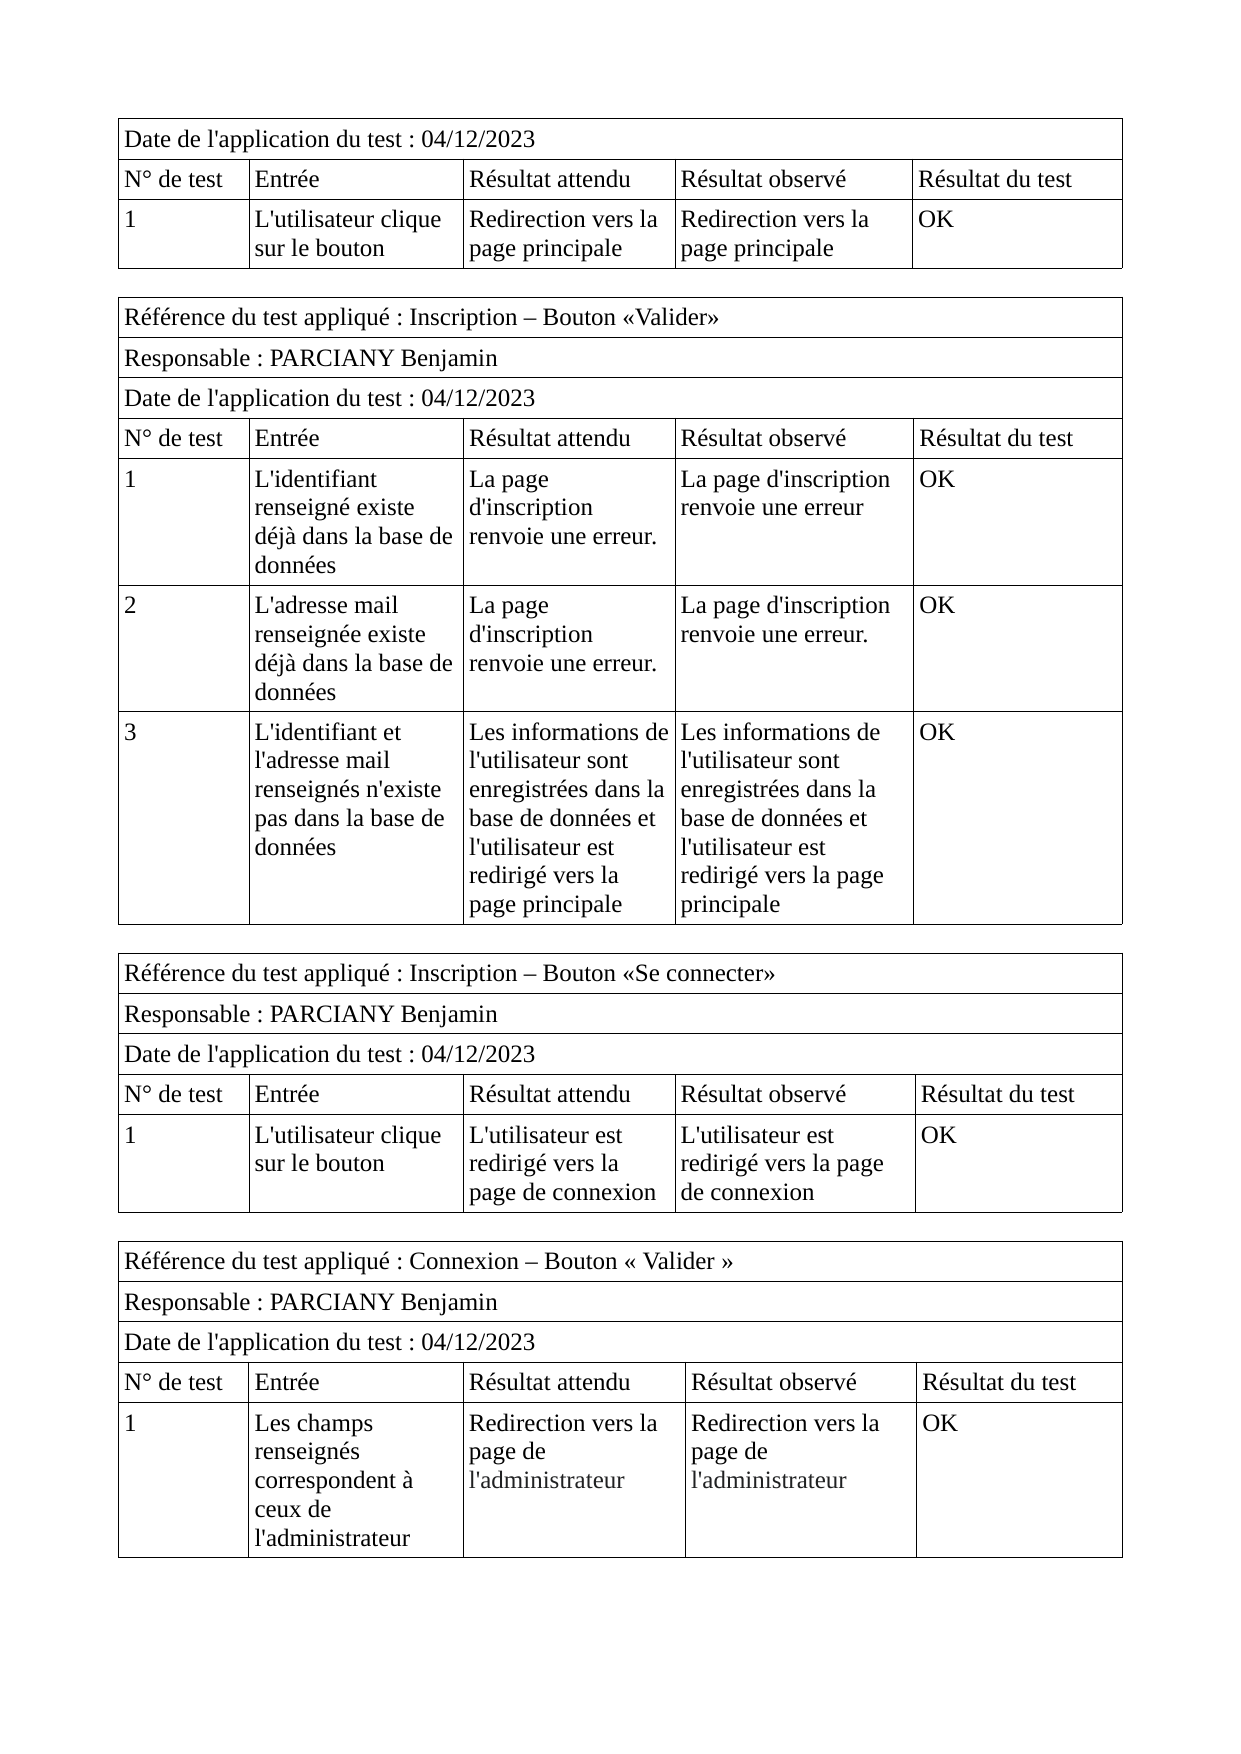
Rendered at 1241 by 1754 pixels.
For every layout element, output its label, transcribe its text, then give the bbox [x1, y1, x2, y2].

table_cell N° de test [119, 160, 249, 199]
table_cell Résultat du test [914, 419, 1122, 458]
table_cell Résultat attendu [464, 419, 675, 458]
table_cell Redirection vers la page principale [464, 200, 675, 268]
table_cell OK [913, 200, 1122, 268]
table_header Référence du test appliqué : Inscription – Bouton «Se connecter» [119, 954, 1122, 993]
table_cell Date de l'application du test : 04/12/2023 [119, 378, 1122, 418]
table_cell Entrée [250, 160, 463, 199]
table_cell Les informations de l'utilisateur sont enregistrées dans la base de données et l'utilisateur est redirigé vers la page principale [464, 712, 675, 924]
table_cell OK [914, 586, 1122, 711]
table_cell 1 [119, 1403, 248, 1557]
table_cell 1 [119, 459, 249, 584]
table_cell Entrée [249, 1363, 463, 1402]
table_cell OK [916, 1115, 1122, 1212]
table_cell L'adresse mail renseignée existe déjà dans la base de données [250, 586, 463, 711]
table_cell L'identifiant renseigné existe déjà dans la base de données [250, 459, 463, 584]
table_cell Résultat observé [686, 1363, 916, 1402]
table_cell Résultat attendu [464, 160, 675, 199]
table_cell OK [914, 459, 1122, 584]
table_cell Résultat observé [676, 1075, 915, 1114]
table_cell Date de l'application du test : 04/12/2023 [119, 119, 1122, 158]
table_cell 3 [119, 712, 249, 924]
table_cell Redirection vers la page de l'administrateur [686, 1403, 916, 1557]
table_cell Date de l'application du test : 04/12/2023 [119, 1034, 1122, 1074]
table_cell Résultat du test [916, 1075, 1122, 1114]
table_cell Résultat du test [917, 1363, 1122, 1402]
table_cell Résultat attendu [464, 1363, 685, 1402]
table_cell La page d'inscription renvoie une erreur. [464, 586, 675, 711]
table_cell La page d'inscription renvoie une erreur. [676, 586, 913, 711]
table_cell Responsable : PARCIANY Benjamin [119, 338, 1122, 377]
table_cell L'utilisateur clique sur le bouton [250, 1115, 463, 1212]
table_cell Redirection vers la page principale [676, 200, 912, 268]
table_cell La page d'inscription renvoie une erreur. [464, 459, 675, 584]
table_cell Les informations de l'utilisateur sont enregistrées dans la base de données et l'utilisateur est redirigé vers la page principale [676, 712, 913, 924]
table_cell Résultat attendu [464, 1075, 675, 1114]
table_cell L'identifiant et l'adresse mail renseignés n'existe pas dans la base de données [250, 712, 463, 924]
table_cell 1 [119, 1115, 249, 1212]
table_cell N° de test [119, 1363, 248, 1402]
table_cell OK [914, 712, 1122, 924]
table_cell L'utilisateur est redirigé vers la page de connexion [676, 1115, 915, 1212]
table_cell Date de l'application du test : 04/12/2023 [119, 1322, 1122, 1362]
table_cell Résultat observé [676, 160, 912, 199]
table_cell Entrée [250, 1075, 463, 1114]
table_cell Résultat observé [676, 419, 913, 458]
table_cell L'utilisateur est redirigé vers la page de connexion [464, 1115, 675, 1212]
table_cell Redirection vers la page de l'administrateur [464, 1403, 685, 1557]
table_cell Responsable : PARCIANY Benjamin [119, 1282, 1122, 1321]
table_cell N° de test [119, 419, 249, 458]
table_cell N° de test [119, 1075, 249, 1114]
table_header Référence du test appliqué : Inscription – Bouton «Valider» [119, 298, 1122, 337]
table_cell Les champs renseignés correspondent à ceux de l'administrateur [249, 1403, 463, 1557]
table_cell La page d'inscription renvoie une erreur [676, 459, 913, 584]
table_cell OK [917, 1403, 1122, 1557]
table_cell 2 [119, 586, 249, 711]
table_cell Responsable : PARCIANY Benjamin [119, 994, 1122, 1033]
table_cell Entrée [250, 419, 463, 458]
table_cell 1 [119, 200, 249, 268]
table_cell Résultat du test [913, 160, 1122, 199]
table_header Référence du test appliqué : Connexion – Bouton « Valider » [119, 1242, 1122, 1281]
table_cell L'utilisateur clique sur le bouton [250, 200, 463, 268]
